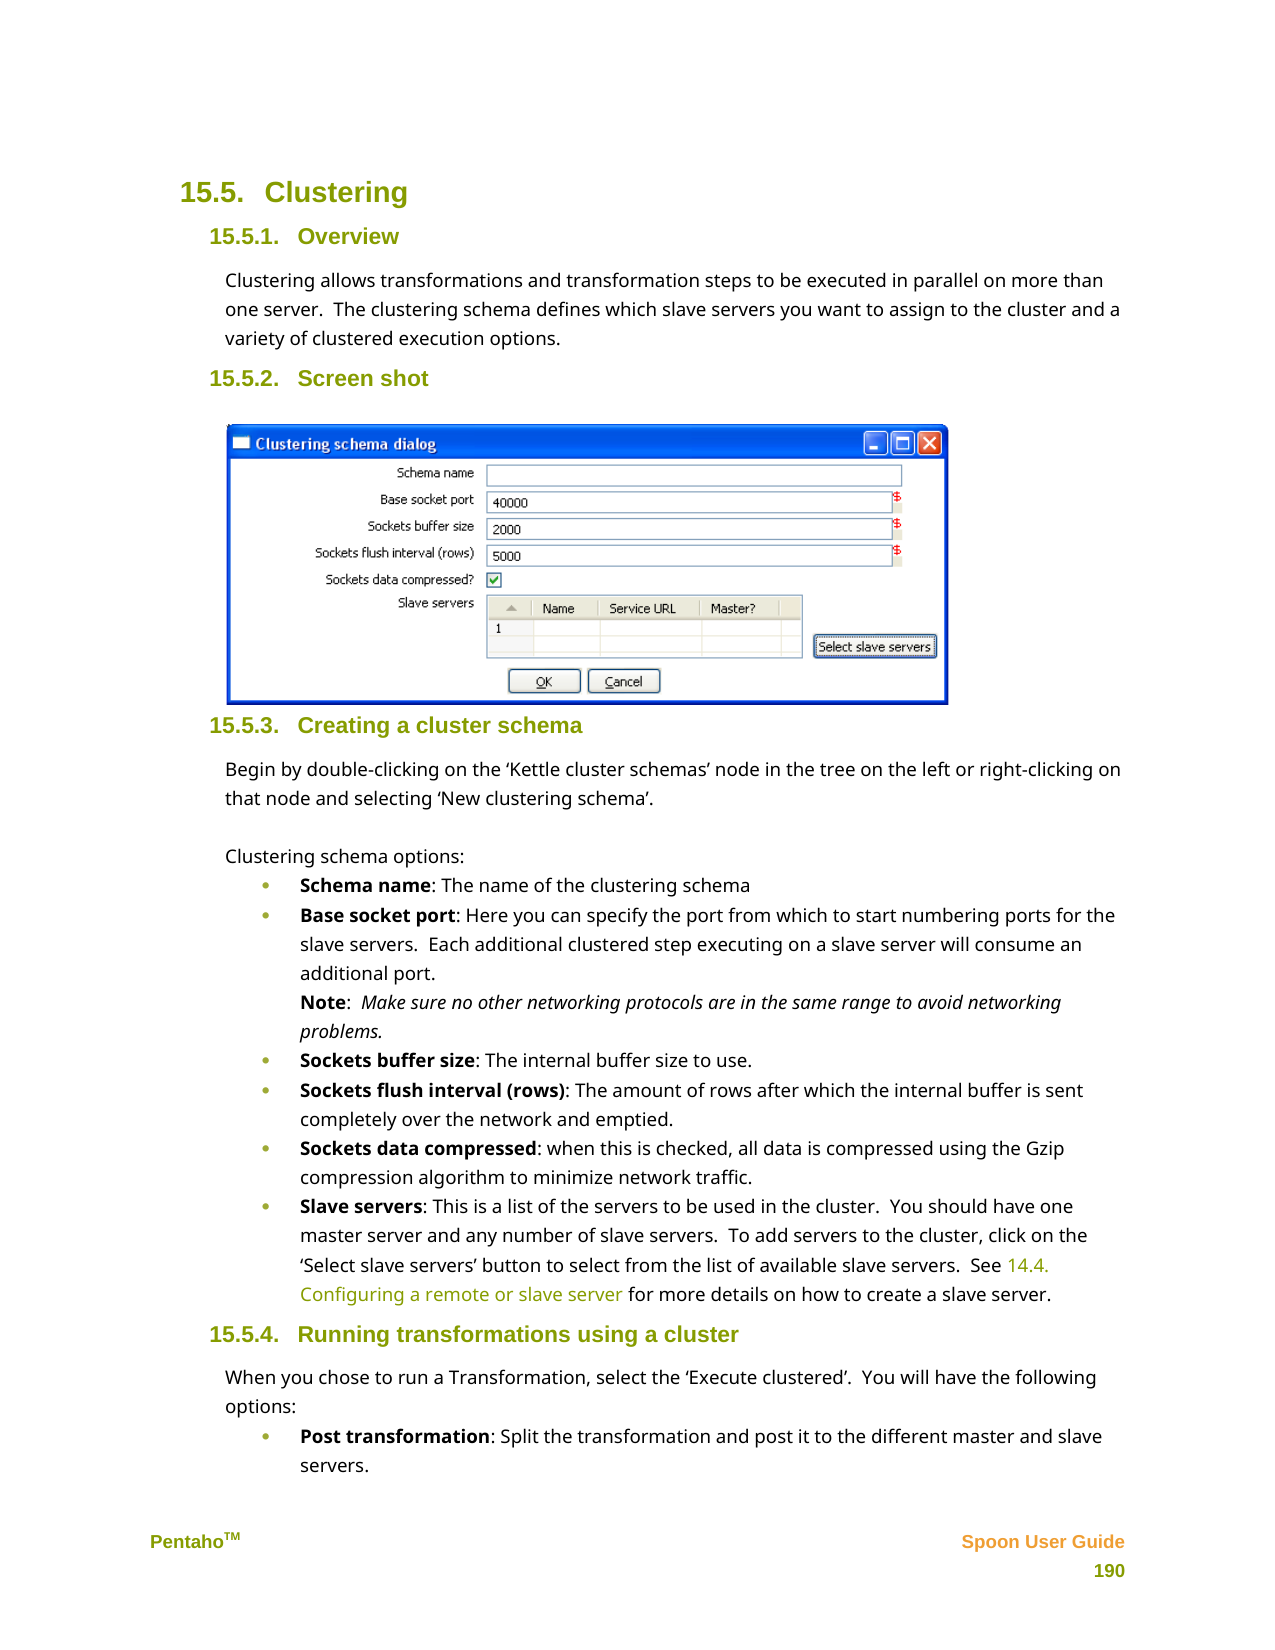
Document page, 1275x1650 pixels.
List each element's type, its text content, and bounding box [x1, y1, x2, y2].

list Post transformation: Split the transformation and post it to the different master and slave servers. [262, 1420, 1125, 1478]
list Schema name: The name of the clustering schema [262, 869, 1125, 899]
subtitle Creating a cluster schema [209, 406, 1125, 741]
subtitle Clustering [179, 175, 1125, 210]
text Clustering allows transformations and transformation steps to be executed in parallel on more than one server. The clustering schema defines which slave servers you want to assign to the cluster and a variety of clustered execution options. [225, 264, 1125, 352]
picture [226, 424, 949, 705]
subtitle Running transformations using a cluster [209, 1314, 1125, 1349]
text When you chose to run a Transformation, select the ‘Execute clustered’. You will have the following options: [225, 1361, 1125, 1420]
list Sockets buffer size: The internal buffer size to use. [262, 1044, 1125, 1074]
list Slave servers: This is a list of the servers to be used in the cluster. You should have one master server and any number of slave servers. To add servers to the cluster, click on the ‘Select slave servers’ button to select from the list of available slave servers. See 14.4. Configuring a remote or slave server for more details on how to create a slave server. [262, 1190, 1125, 1307]
text Note: Make sure no other networking protocols are in the same range to avoid networking problems. [300, 986, 1125, 1044]
list Sockets flush interval (rows): The amount of rows after which the internal buffer is sent completely over the network and emptied. [262, 1074, 1125, 1132]
list Base socket port: Here you can specify the port from which to start numbering ports for the slave servers. Each additional clustered step executing on a slave server will consume an additional port. [262, 899, 1125, 986]
subtitle Overview [209, 217, 1125, 252]
text Clustering schema options: [225, 840, 1125, 869]
text Begin by double-clicking on the ‘Kettle cluster schemas’ node in the tree on the left or right-clicking on that node and selecting ‘New clustering schema’. [225, 753, 1125, 811]
subtitle Screen shot [209, 359, 1125, 393]
list Sockets data compressed: when this is checked, all data is compressed using the Gzip compression algorithm to minimize network traffic. [262, 1132, 1125, 1190]
